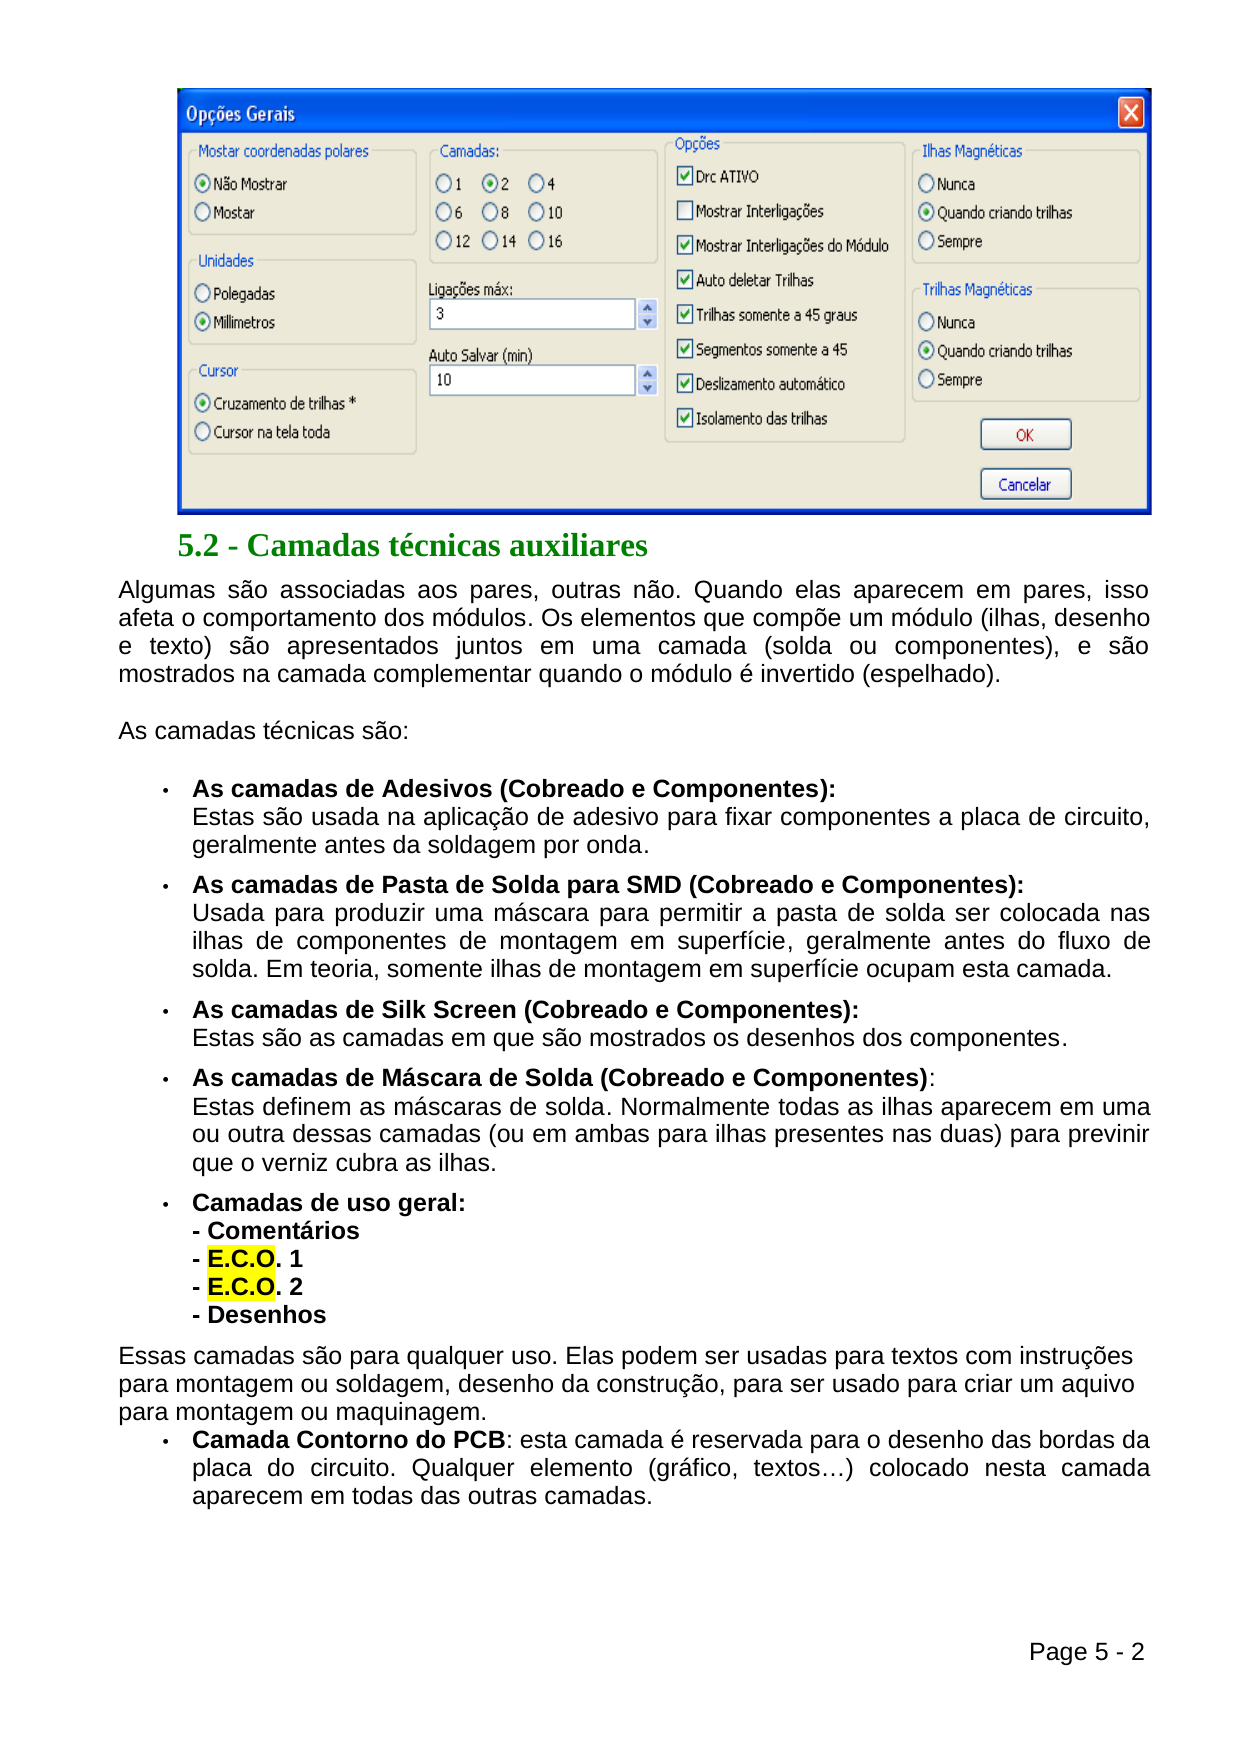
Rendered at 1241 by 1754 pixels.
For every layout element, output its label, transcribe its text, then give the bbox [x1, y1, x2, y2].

list As camadas de Adesivos (Cobreado e Componentes): Estas são usada na aplicação de adesivo para fixar componentes a placa de circuito, geralmente antes da soldagem por onda. [162, 774, 1152, 858]
list As camadas de Silk Screen (Cobreado e Componentes): Estas são as camadas em que são mostrados os desenhos dos componentes. [162, 996, 1152, 1052]
list Camada Contorno do PCB: esta camada é reservada para o desenho das bordas da placa do circuito. Qualquer elemento (gráfico, textos…) colocado nesta camada aparecem em todas das outras camadas. [162, 1425, 1152, 1509]
list As camadas de Máscara de Solda (Cobreado e Componentes): Estas definem as máscaras de solda. Normalmente todas as ilhas aparecem em uma ou outra dessas camadas (ou em ambas para ilhas presentes nas duas) para previnir que o verniz cubra as ilhas. [162, 1064, 1152, 1176]
list Camadas de uso geral: - Comentários - E.C.O. 1 - E.C.O. 2 - Desenhos [162, 1189, 1152, 1329]
list As camadas de Pasta de Solda para SMD (Cobreado e Componentes): Usada para produzir uma máscara para permitir a pasta de solda ser colocada nas ilhas de componentes de montagem em superfície, geralmente antes do fluxo de solda. Em teoria, somente ilhas de montagem em superfície ocupam esta camada. [162, 871, 1152, 983]
subtitle As camadas técnicas são: [118, 717, 1152, 745]
picture [177, 88, 1152, 515]
subtitle Camadas técnicas auxiliares [177, 527, 1152, 564]
list Algumas são associadas aos pares, outras não. Quando elas aparecem em pares, isso afeta o comportamento dos módulos. Os elementos que compõe um módulo (ilhas, desenho e texto) são apresentados juntos em uma camada (solda ou componentes), e são mostrados na camada complementar quando o módulo é invertido (espelhado). [118, 575, 1152, 687]
subtitle Essas camadas são para qualquer uso. Elas podem ser usadas para textos com instruções para montagem ou soldagem, desenho da construção, para ser usado para criar um aquivo para montagem ou maquinagem. [118, 1341, 1152, 1425]
